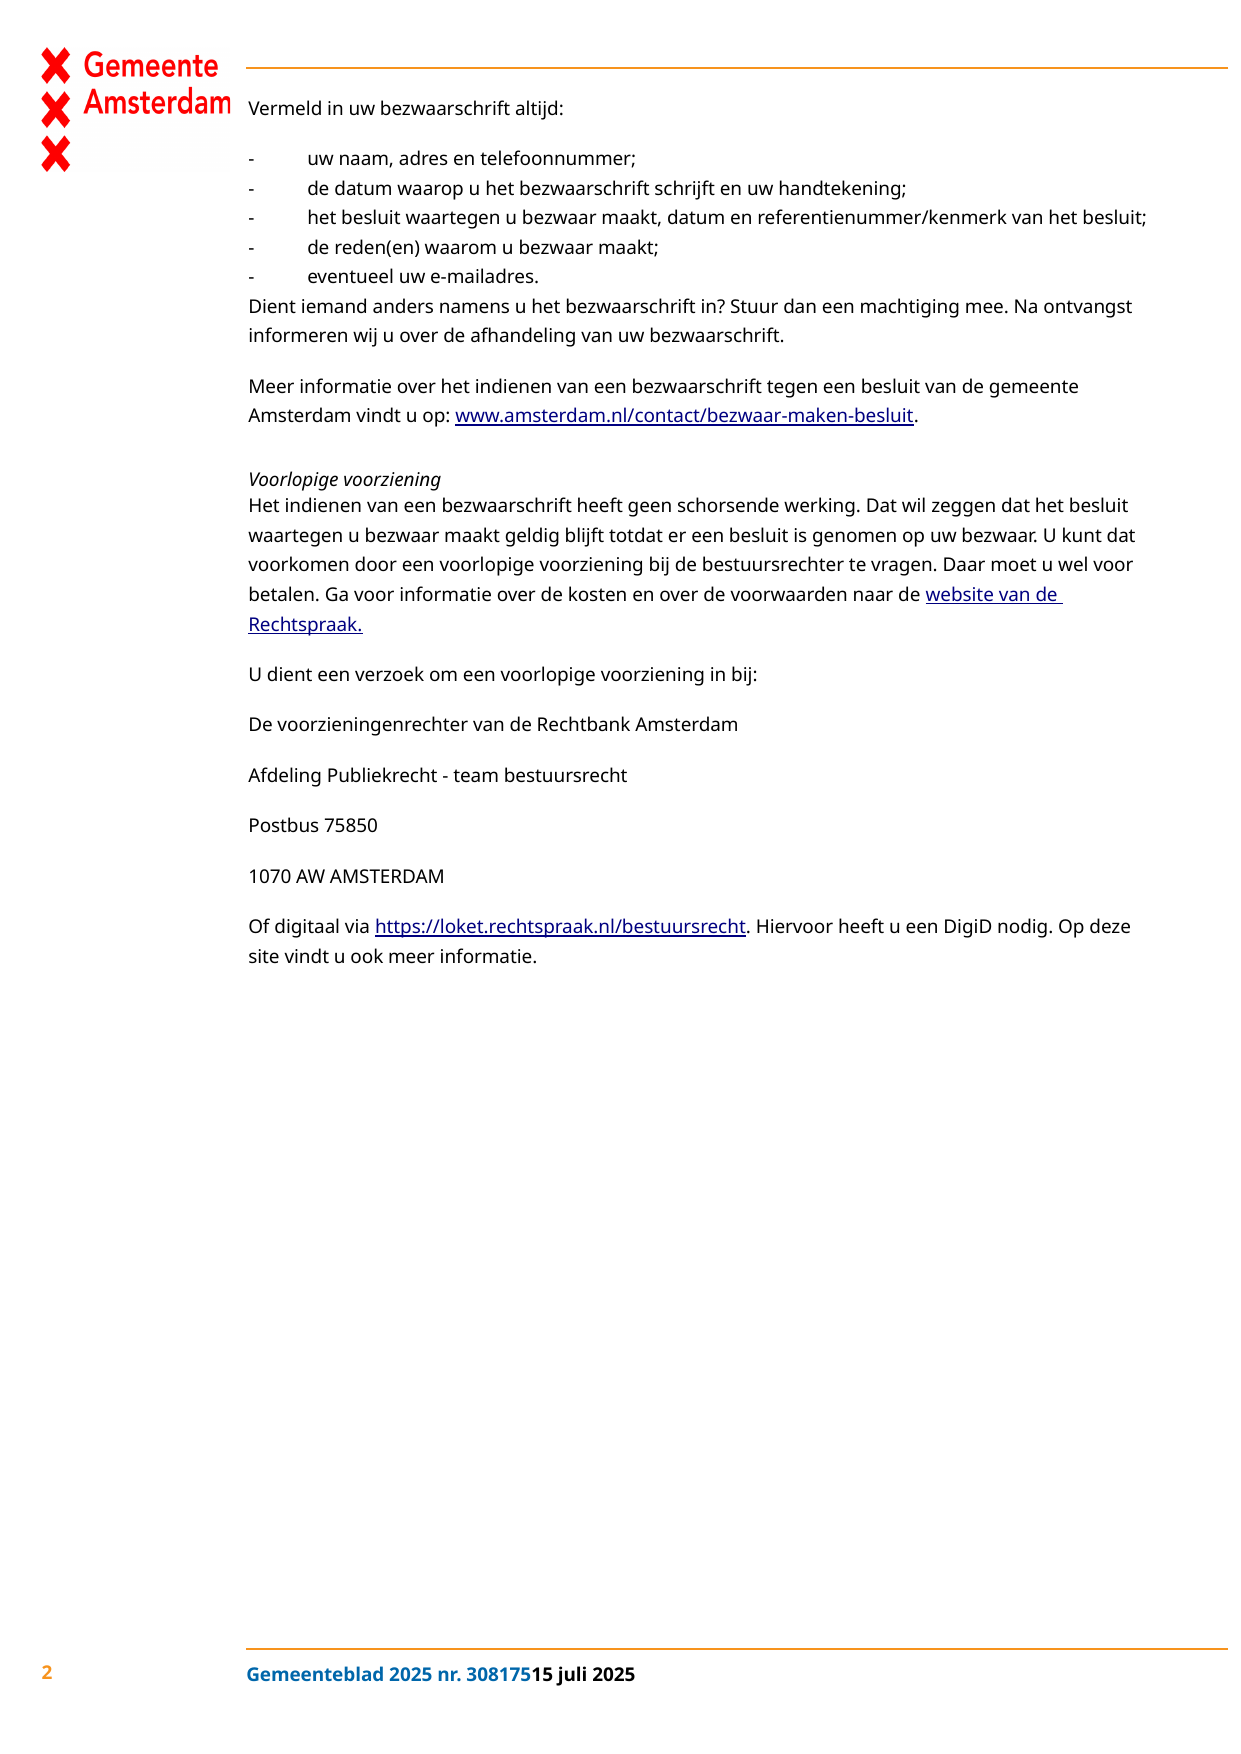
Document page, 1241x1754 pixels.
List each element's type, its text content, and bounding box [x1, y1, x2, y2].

text Het indienen van een bezwaarschrift heeft geen schorsende werking. Dat wil zeggen dat het besluit waartegen u bezwaar maakt geldig blijft totdat er een besluit is genomen op uw bezwaar. U kunt dat voorkomen door een voorlopige voorziening bij de bestuursrechter te vragen. Daar moet u wel voor betalen. Ga voor informatie over de kosten en over de voorwaarden naar de website van de Rechtspraak. [248, 492, 1152, 636]
text U dient een verzoek om een voorlopige voorziening in bij: [248, 661, 1152, 687]
text Vermeld in uw bezwaarschrift altijd: [248, 95, 1152, 121]
text De voorzieningenrechter van de Rechtbank Amsterdam [248, 712, 1152, 737]
text Dient iemand anders namens u het bezwaarschrift in? Stuur dan een machtiging mee. Na ontvangst informeren wij u over de afhandeling van uw bezwaarschrift. [248, 293, 1152, 348]
list de datum waarop u het bezwaarschrift schrijft en uw handtekening; [248, 175, 1152, 201]
picture [41, 47, 231, 172]
list uw naam, adres en telefoonnummer; [248, 145, 1152, 171]
list de reden(en) waarom u bezwaar maakt; [248, 234, 1152, 260]
list eventueel uw e-mailadres. [248, 263, 1152, 289]
text 1070 AW AMSTERDAM [248, 863, 1152, 888]
text Of digitaal via https://loket.rechtspraak.nl/bestuursrecht. Hiervoor heeft u een DigiD nodig. Op deze site vindt u ook meer informatie. [248, 913, 1152, 968]
text Meer informatie over het indienen van een bezwaarschrift tegen een besluit van de gemeente Amsterdam vindt u op: www.amsterdam.nl/contact/bezwaar-maken-besluit. [248, 373, 1152, 428]
list het besluit waartegen u bezwaar maakt, datum en referentienummer/kenmerk van het besluit; [248, 204, 1152, 230]
text Postbus 75850 [248, 812, 1152, 838]
text Afdeling Publiekrecht - team bestuursrecht [248, 762, 1152, 788]
text Voorlopige voorziening [248, 467, 1152, 492]
